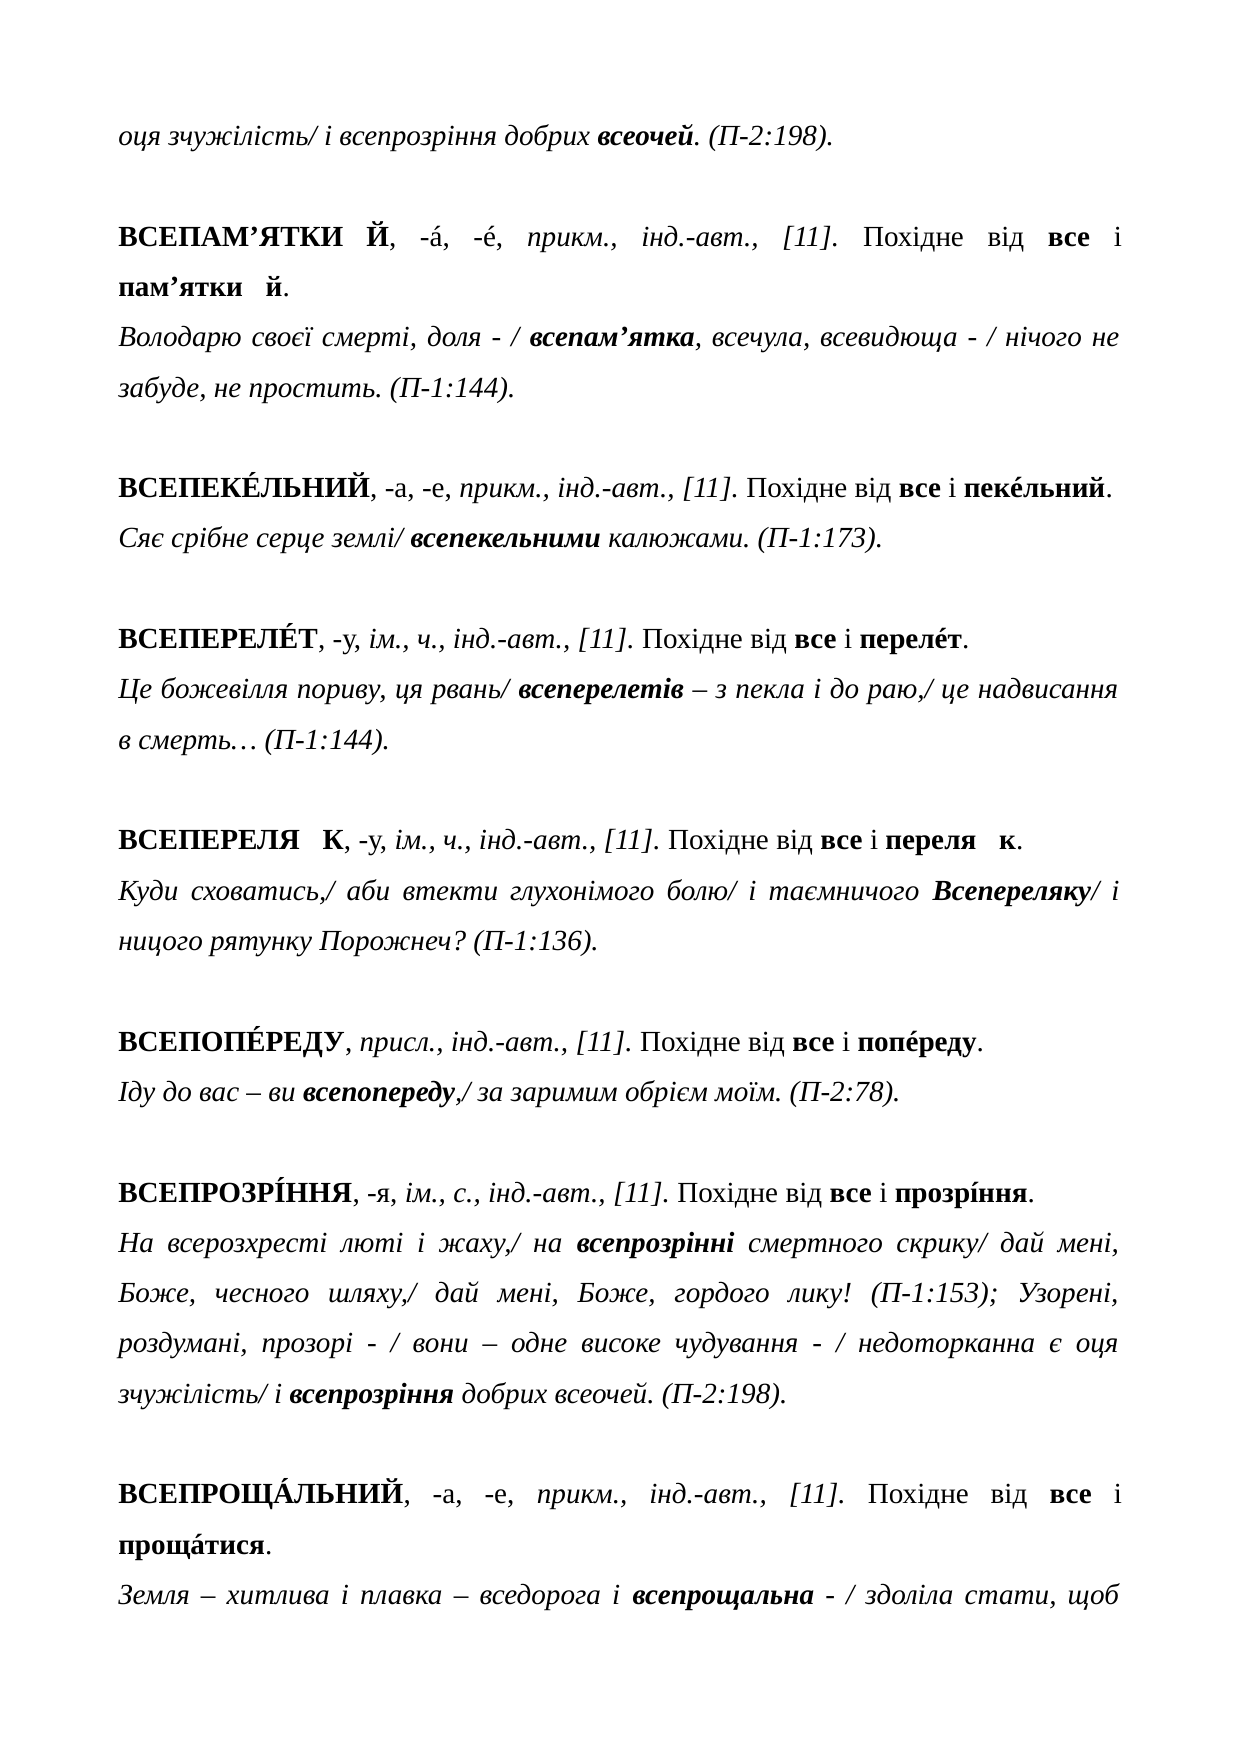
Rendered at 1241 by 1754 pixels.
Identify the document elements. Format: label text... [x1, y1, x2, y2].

text Це божевілля пориву, ця рвань/ всеперелетів – з пекла і до раю,/ це надвисання в смерть… (П-1:144). [118, 672, 1122, 755]
text Куди сховатись,/ аби втекти глухонімого болю/ і таємничого Всепереляку/ і ницого рятунку Порожнеч? (П-1:136). [118, 873, 1122, 957]
text Іду до вас – ви всепопереду,/ за заримим обрієм моїм. (П-2:78). [118, 1074, 1122, 1108]
text Сяє срібне серце землі/ всепекельними калюжами. (П-1:173). [118, 521, 1122, 554]
text Всепам’яткий, -á, -é, прикм., інд.-авт., [11]. Похідне від все і пам’яткий. [118, 219, 1122, 303]
text Всеперелéт, -у, ім., ч., інд.-авт., [11]. Похідне від все і перелéт. [118, 621, 1122, 655]
text Всепрощáльний, -а, -е, прикм., інд.-авт., [11]. Похідне від все і прощáтися. [118, 1477, 1122, 1560]
text На всерозхресті люті і жаху,/ на всепрозрінні смертного скрику/ дай мені, Боже, чесного шляху,/ дай мені, Боже, гордого лику! (П-1:153); Узорені, роздумані, прозорі - / вони – одне високе чудування - / недоторканна є оця зчужілість/ і всепрозріння добрих всеочей. (П-2:198). [118, 1225, 1122, 1409]
text Земля – хитлива і плавка – вседорога і всепрощальна - / здоліла стати, щоб [118, 1577, 1122, 1611]
text Всепрозрíння, -я, ім., с., інд.-авт., [11]. Похідне від все і прозрíння. [118, 1175, 1122, 1208]
text оця зчужілість/ і всепрозріння добрих всеочей. (П-2:198). [118, 118, 1122, 152]
text Володарю своєї смерті, доля - / всепам’ятка, всечула, всевидюща - / нічого не забуде, не простить. (П-1:144). [118, 319, 1122, 403]
text Всепопéреду, присл., інд.-авт., [11]. Похідне від все і попéреду. [118, 1024, 1122, 1057]
text Всепереляк, -у, ім., ч., інд.-авт., [11]. Похідне від все і переляк. [118, 822, 1122, 856]
text Всепекéльний, -а, -е, прикм., інд.-авт., [11]. Похідне від все і пекéльний. [118, 470, 1122, 504]
